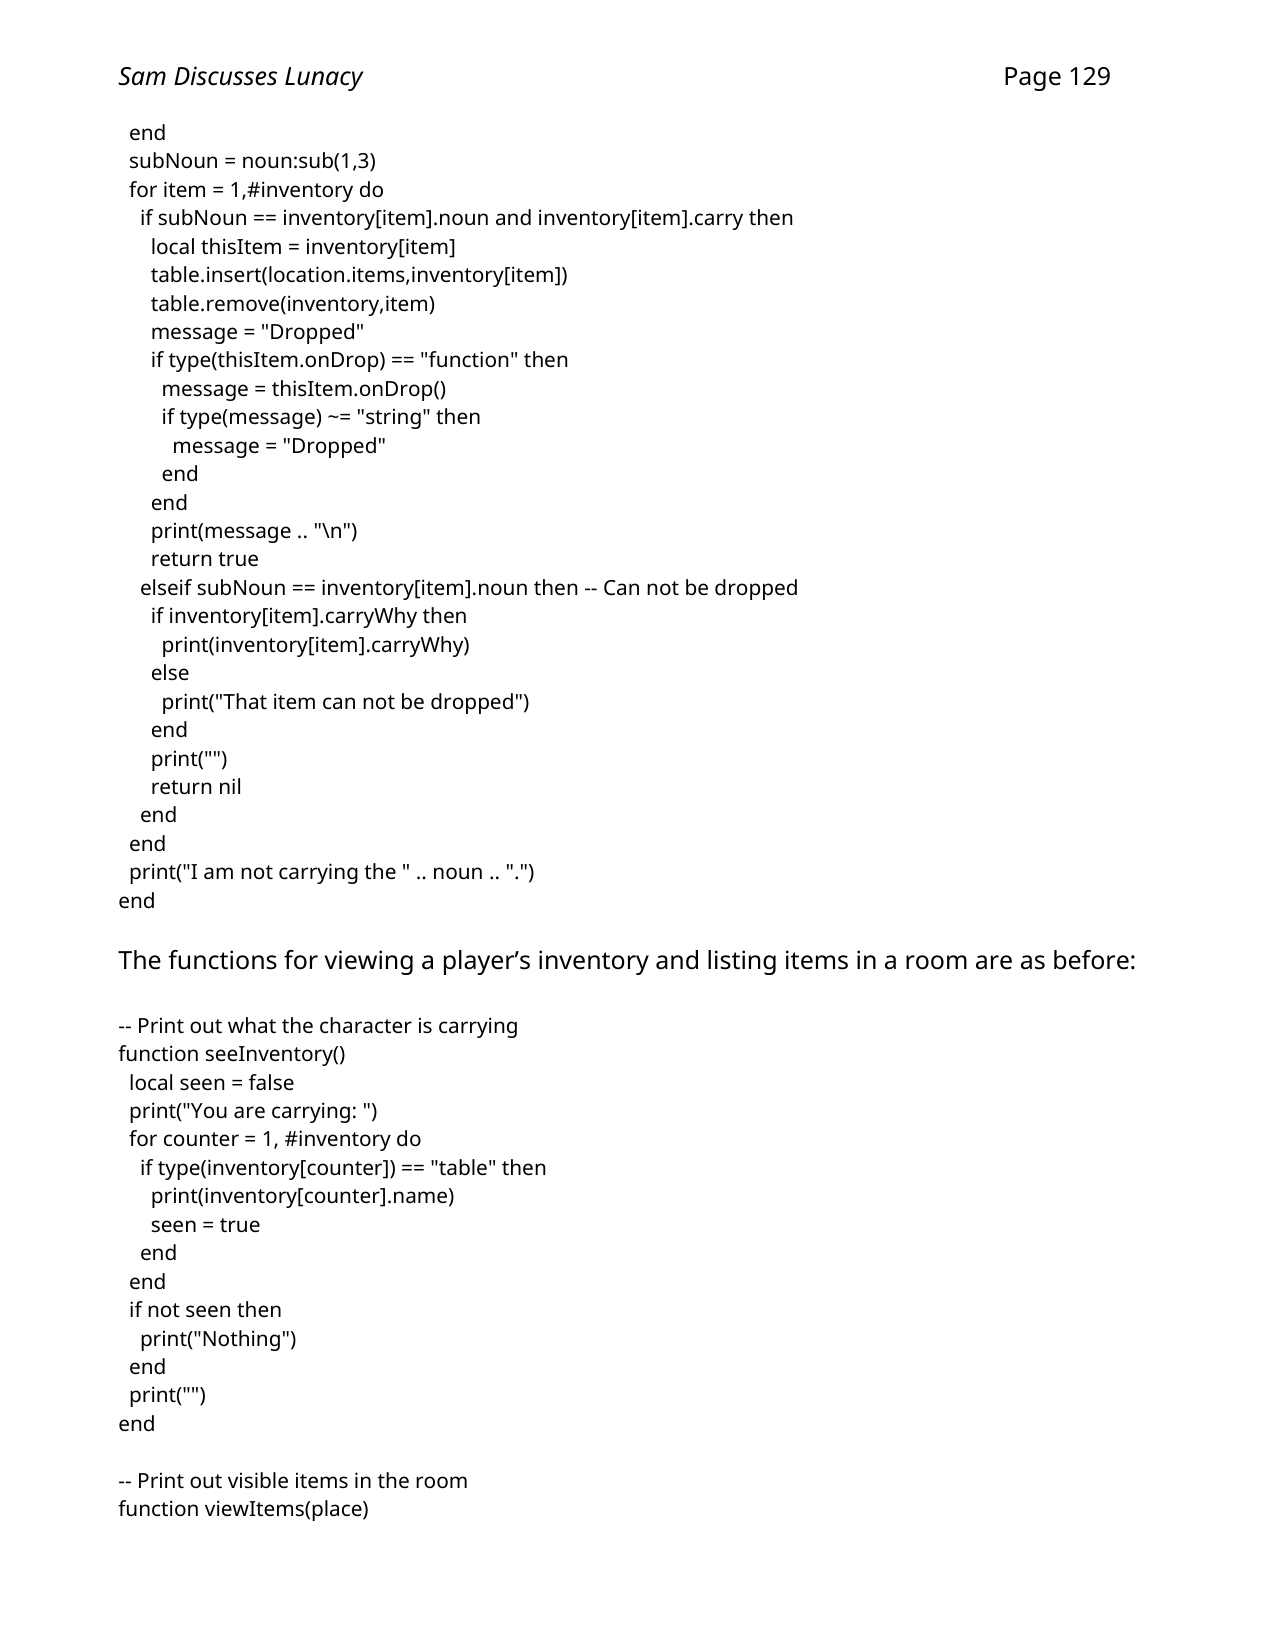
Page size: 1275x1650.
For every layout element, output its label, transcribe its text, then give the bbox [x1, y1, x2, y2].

text -- Print out what the character is carrying [118, 1011, 1157, 1039]
text if not seen then [118, 1295, 1157, 1324]
text else [118, 658, 1157, 687]
text end [118, 829, 1157, 857]
text return nil [118, 772, 1157, 801]
text end [118, 886, 1157, 914]
text table.insert(location.items,inventory[item]) [118, 260, 1157, 289]
text seen = true [118, 1210, 1157, 1238]
text message = thisItem.onDrop() [118, 374, 1157, 402]
text print(inventory[item].carryWhy) [118, 630, 1157, 658]
text The functions for viewing a player’s inventory and listing items in a room are as before: [118, 943, 1157, 977]
text print(inventory[counter].name) [118, 1181, 1157, 1210]
text end [118, 1352, 1157, 1381]
text local seen = false [118, 1068, 1157, 1096]
text end [118, 1409, 1157, 1437]
text -- Print out visible items in the room [118, 1466, 1157, 1494]
text print("Nothing") [118, 1324, 1157, 1352]
text end [118, 801, 1157, 829]
text if type(inventory[counter]) == "table" then [118, 1153, 1157, 1181]
text if type(message) ~= "string" then [118, 402, 1157, 431]
text subNoun = noun:sub(1,3) [118, 146, 1157, 175]
text if subNoun == inventory[item].noun and inventory[item].carry then [118, 203, 1157, 232]
text message = "Dropped" [118, 317, 1157, 346]
text function seeInventory() [118, 1039, 1157, 1068]
text print("I am not carrying the " .. noun .. ".") [118, 857, 1157, 886]
text local thisItem = inventory[item] [118, 232, 1157, 260]
text print("") [118, 744, 1157, 772]
text if type(thisItem.onDrop) == "function" then [118, 346, 1157, 374]
text elseif subNoun == inventory[item].noun then -- Can not be dropped [118, 573, 1157, 601]
text end [118, 715, 1157, 744]
text message = "Dropped" [118, 431, 1157, 459]
text table.remove(inventory,item) [118, 289, 1157, 317]
text if inventory[item].carryWhy then [118, 601, 1157, 630]
text print("You are carrying: ") [118, 1096, 1157, 1124]
text return true [118, 544, 1157, 573]
text print("") [118, 1381, 1157, 1409]
text end [118, 488, 1157, 516]
text print(message .. "\n") [118, 516, 1157, 544]
text for item = 1,#inventory do [118, 175, 1157, 203]
text end [118, 459, 1157, 488]
text function viewItems(place) [118, 1494, 1157, 1523]
text end [118, 118, 1157, 146]
text end [118, 1267, 1157, 1295]
text end [118, 1238, 1157, 1267]
text for counter = 1, #inventory do [118, 1124, 1157, 1153]
text print("That item can not be dropped") [118, 687, 1157, 715]
